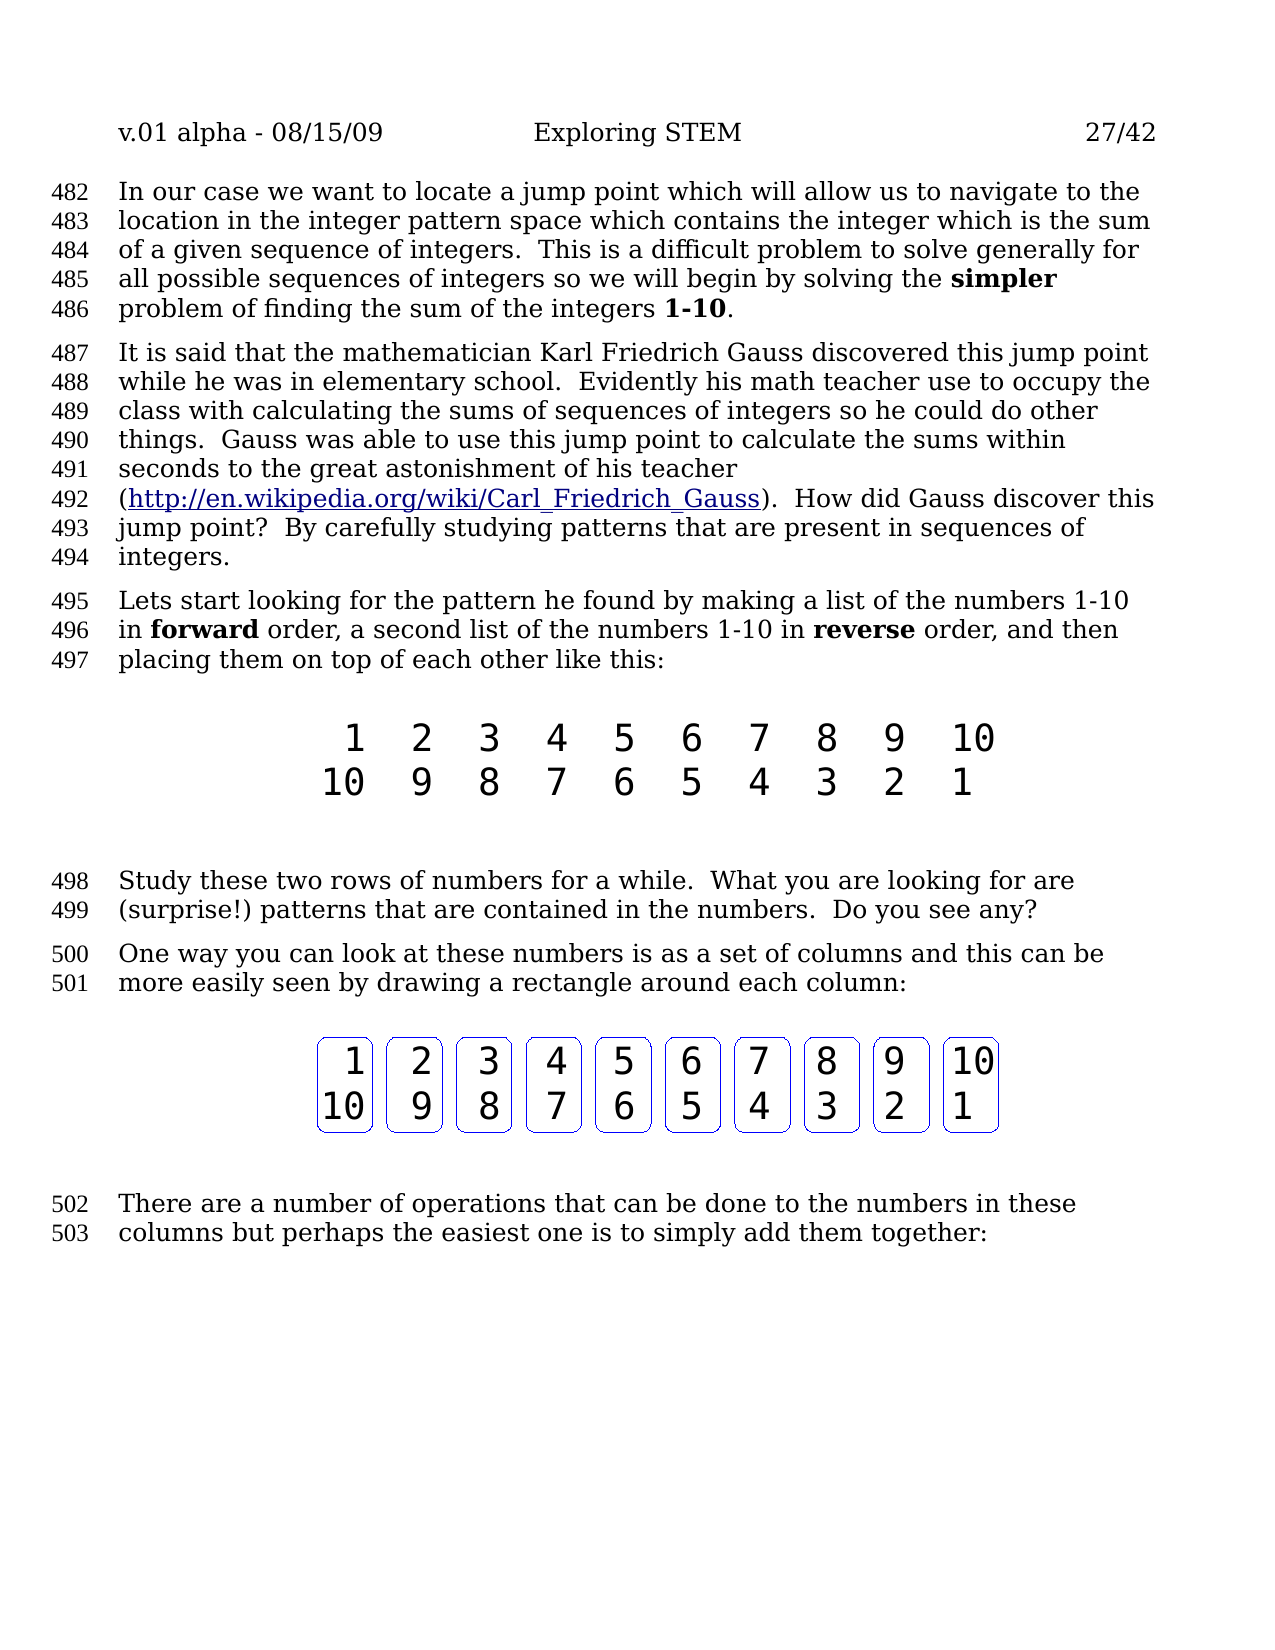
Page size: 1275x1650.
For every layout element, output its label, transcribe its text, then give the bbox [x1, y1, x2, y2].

text One way you can look at these numbers is as a set of columns and this can be more easily seen by drawing a rectangle around each column: [118, 939, 1157, 997]
text It is said that the mathematician Karl Friedrich Gauss discovered this jump point while he was in elementary school. Evidently his math teacher use to occupy the class with calculating the sums of sequences of integers so he could do other things. Gauss was able to use this jump point to calculate the sums within seconds to the great astonishment of his teacher (http://en.wikipedia.org/wiki/Carl_Friedrich_Gauss). How did Gauss discover this jump point? By carefully studying patterns that are present in sequences of integers. [118, 338, 1157, 571]
text In our case we want to locate a jump point which will allow us to navigate to the location in the integer pattern space which contains the integer which is the sum of a given sequence of integers. This is a difficult problem to solve generally for all possible sequences of integers so we will begin by solving the simpler problem of finding the sum of the integers 1-10. [118, 177, 1157, 323]
text There are a number of operations that can be done to the numbers in these columns but perhaps the easiest one is to simply add them together: [118, 1189, 1157, 1247]
text Study these two rows of numbers for a while. What you are looking for are (surprise!) patterns that are contained in the numbers. Do you see any? [118, 866, 1157, 924]
text Lets start looking for the pattern he found by making a list of the numbers 1-10 in forward order, a second list of the numbers 1-10 in reverse order, and then placing them on top of each other like this: [118, 586, 1157, 674]
